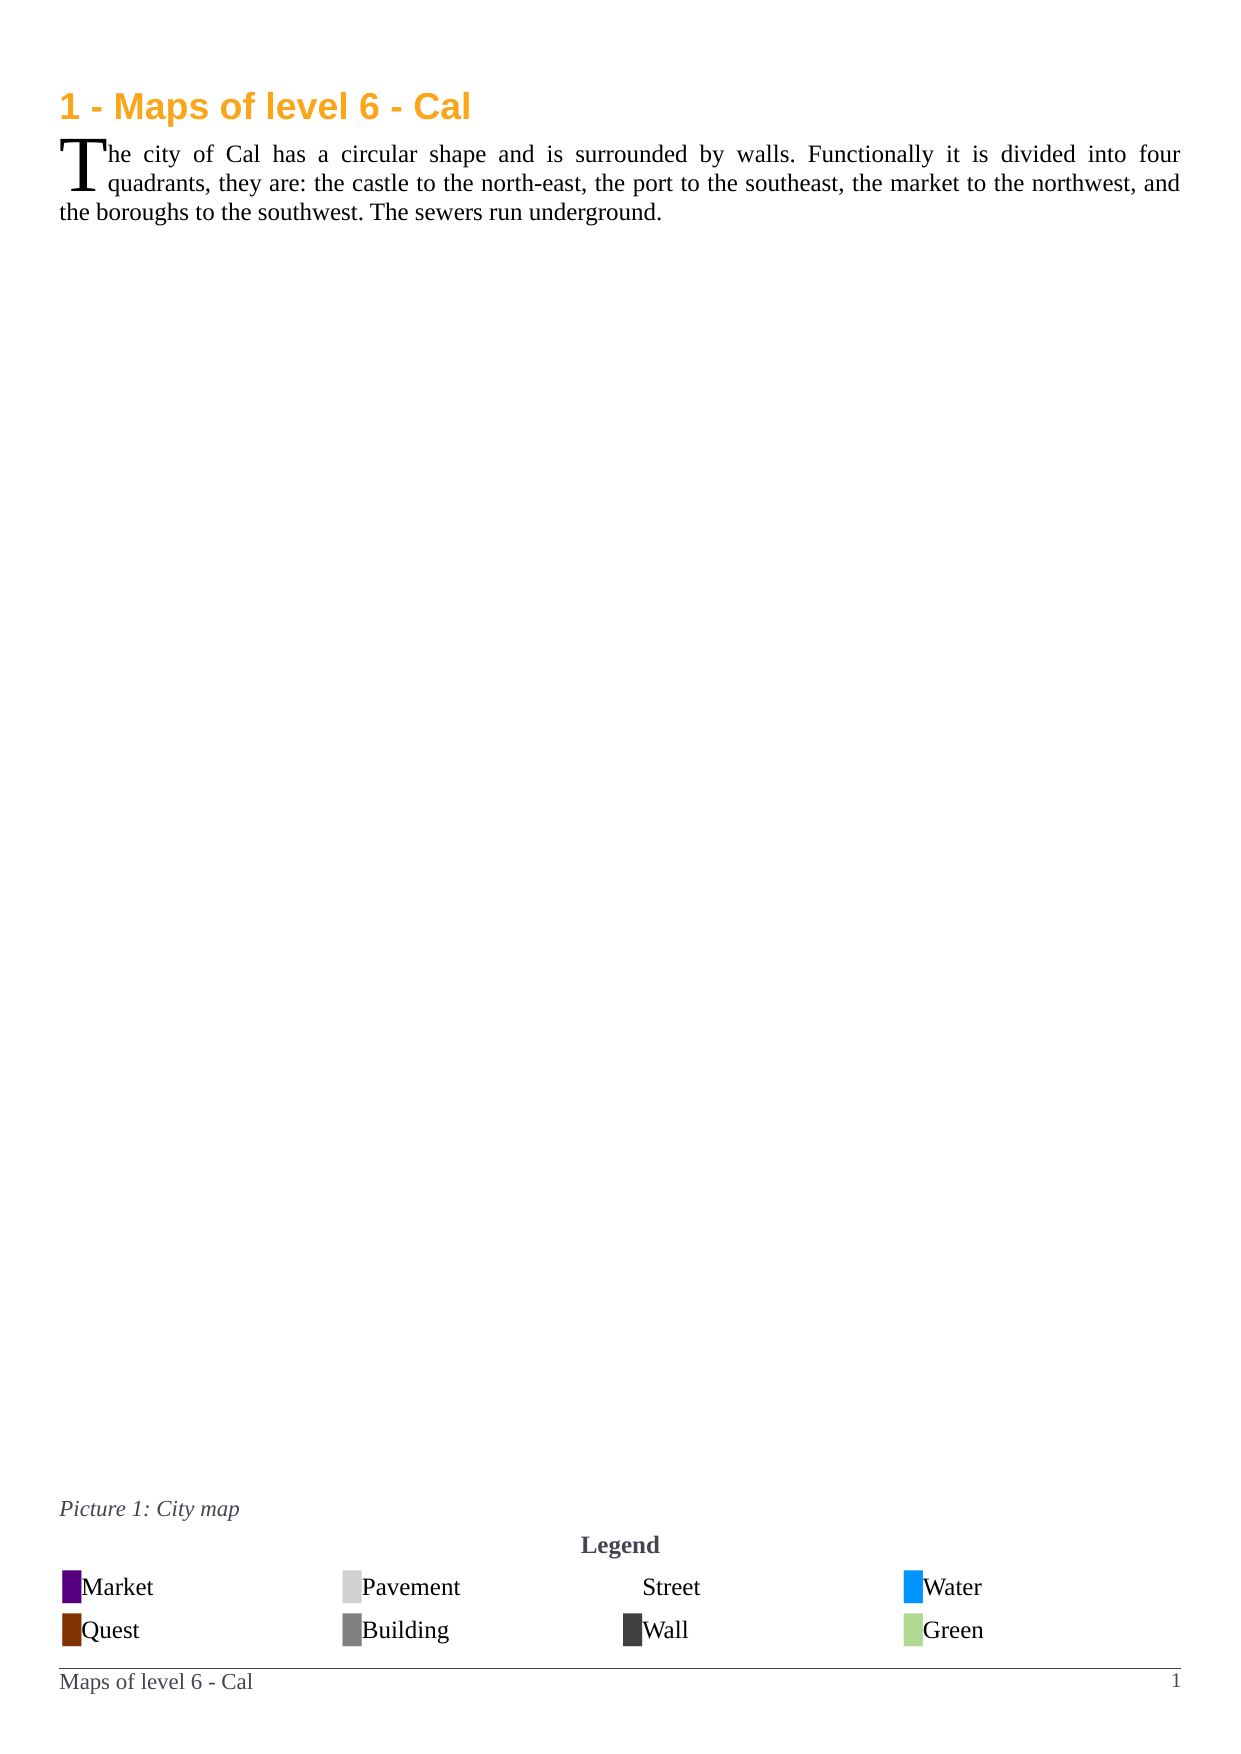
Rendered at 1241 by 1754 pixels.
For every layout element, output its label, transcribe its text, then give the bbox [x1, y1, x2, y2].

table_cell █Building [340, 1611, 620, 1653]
table_cell █Market [59, 1568, 339, 1611]
table_cell █Green [901, 1611, 1181, 1653]
subtitle Maps of level 6 - Cal [59, 84, 1181, 127]
table_cell █Wall [620, 1611, 901, 1653]
table_cell █Quest [59, 1611, 339, 1653]
table_header Legend [59, 1527, 1181, 1567]
text The city of Cal has a circular shape and is surrounded by walls. Functionally it is divided into four quadrants, they are: the castle to the north-east, the port to the southeast, the market to the northwest, and the boroughs to the southwest. The sewers run underground. [59, 139, 1181, 226]
table_cell █Street [620, 1568, 901, 1611]
table_cell █Pavement [340, 1568, 620, 1611]
text Picture 1: City map [59, 244, 1181, 1521]
table_cell █Water [901, 1568, 1181, 1611]
